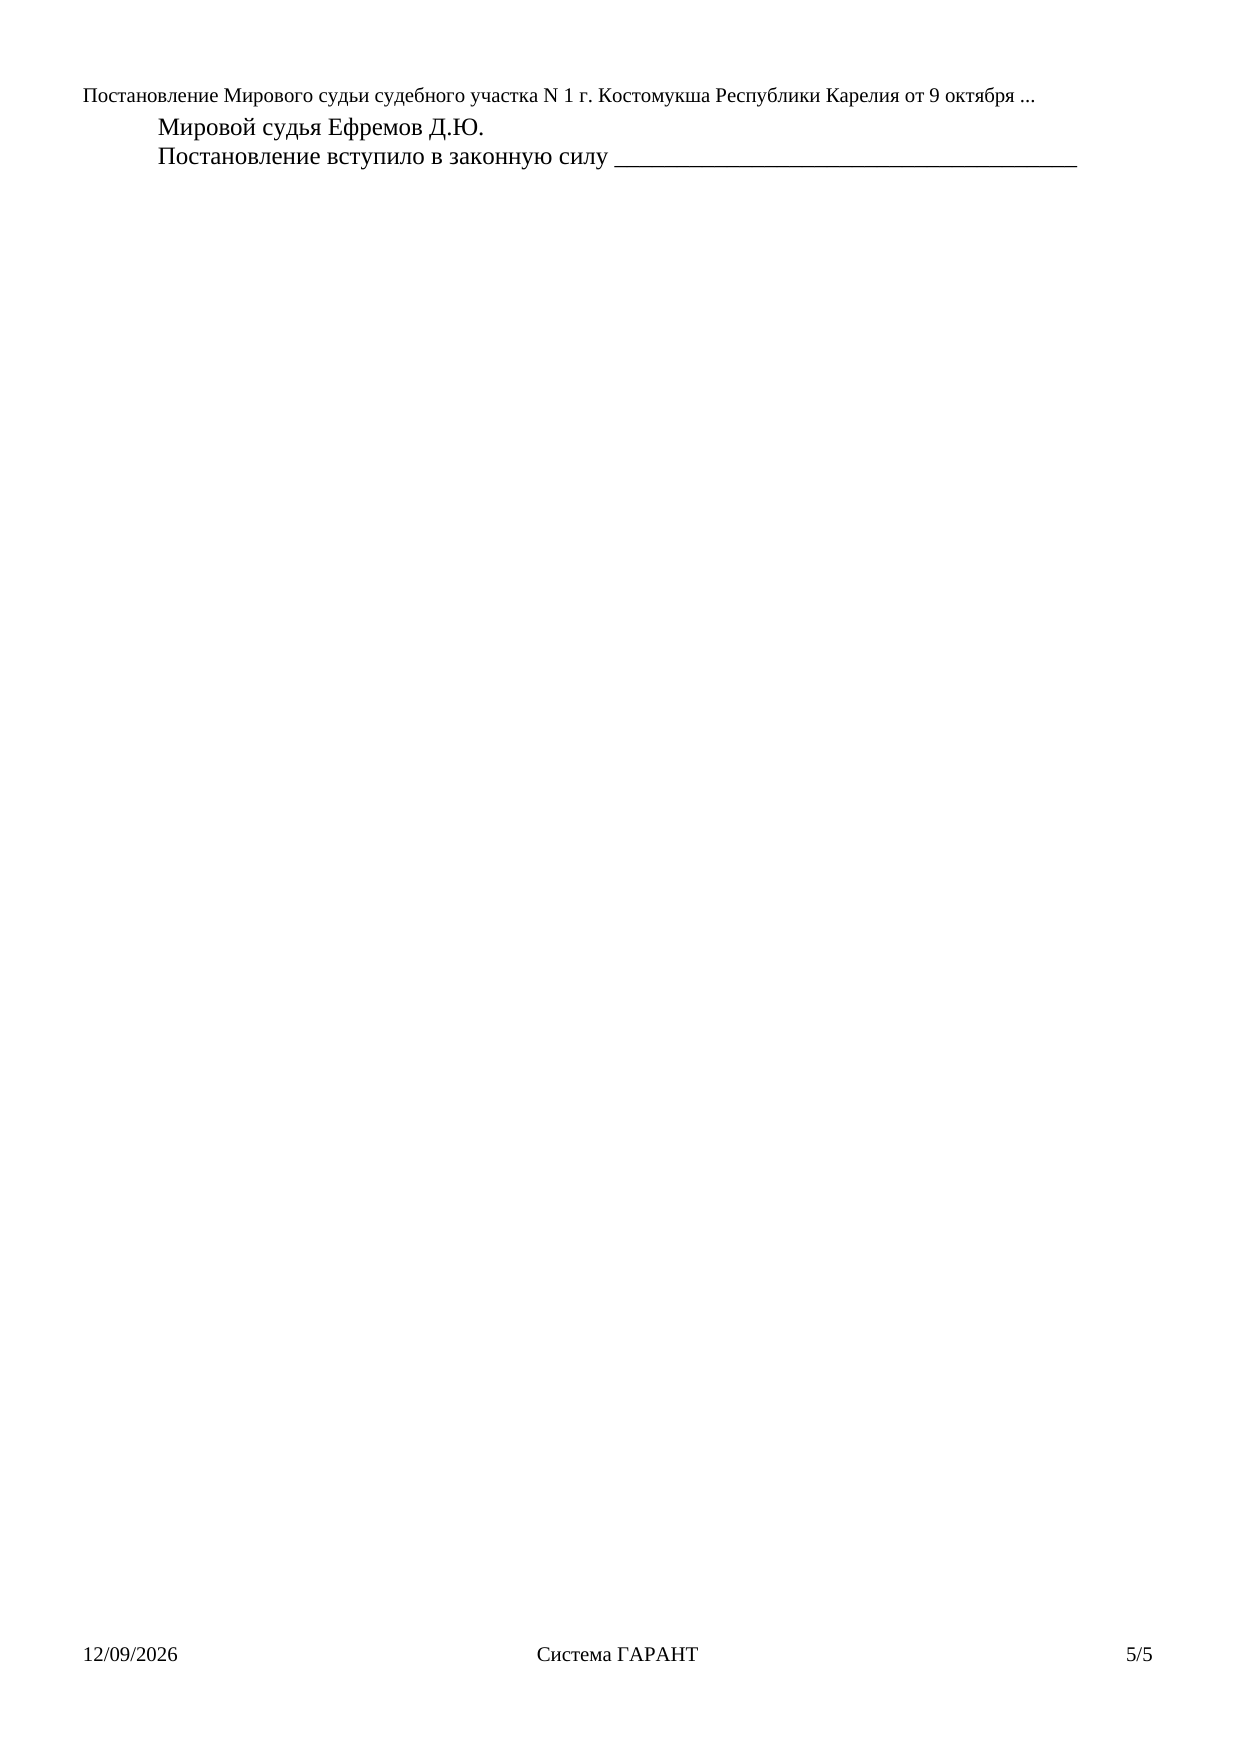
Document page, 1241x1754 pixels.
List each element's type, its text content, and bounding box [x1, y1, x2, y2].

text Постановление вступило в законную силу _____________________________________ [83, 141, 1157, 170]
text Мировой судья Ефремов Д.Ю. [83, 112, 1157, 141]
